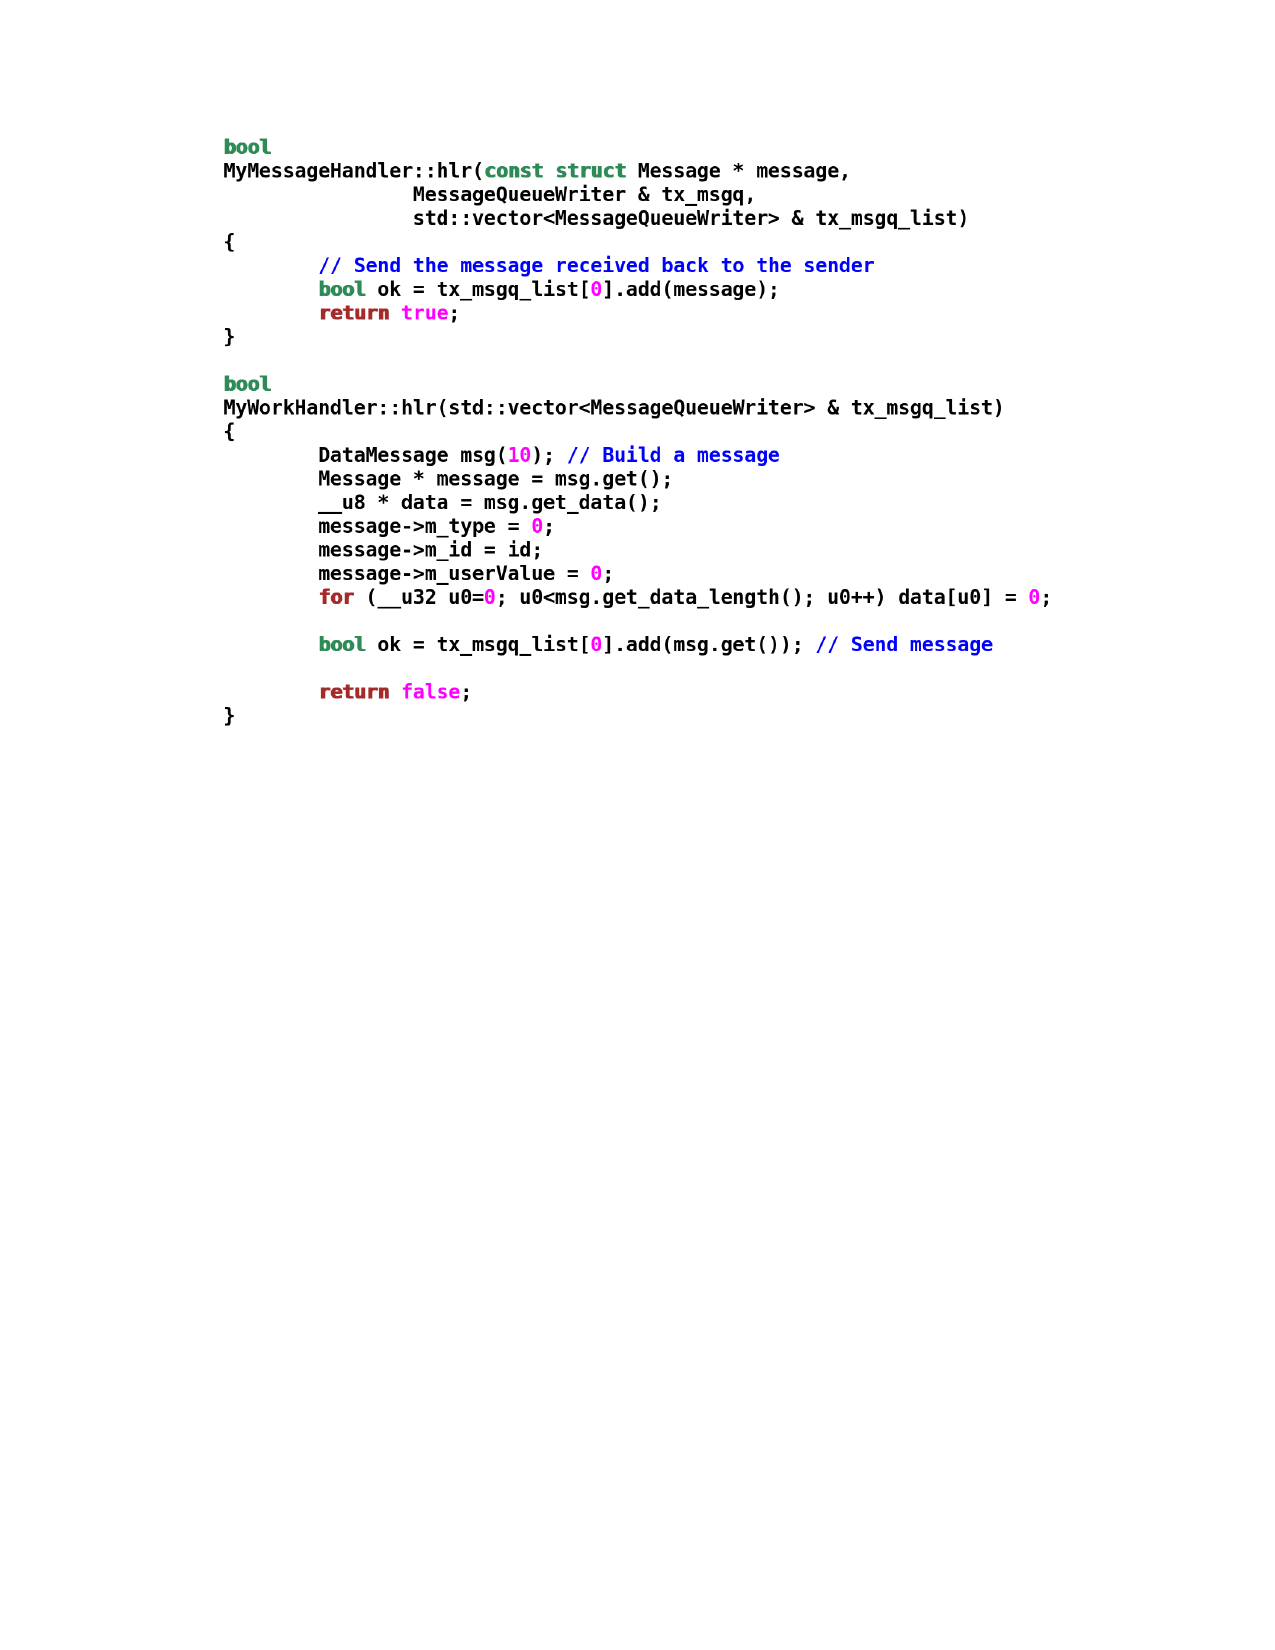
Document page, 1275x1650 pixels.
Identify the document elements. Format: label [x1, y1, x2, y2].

picture [209, 118, 1066, 741]
